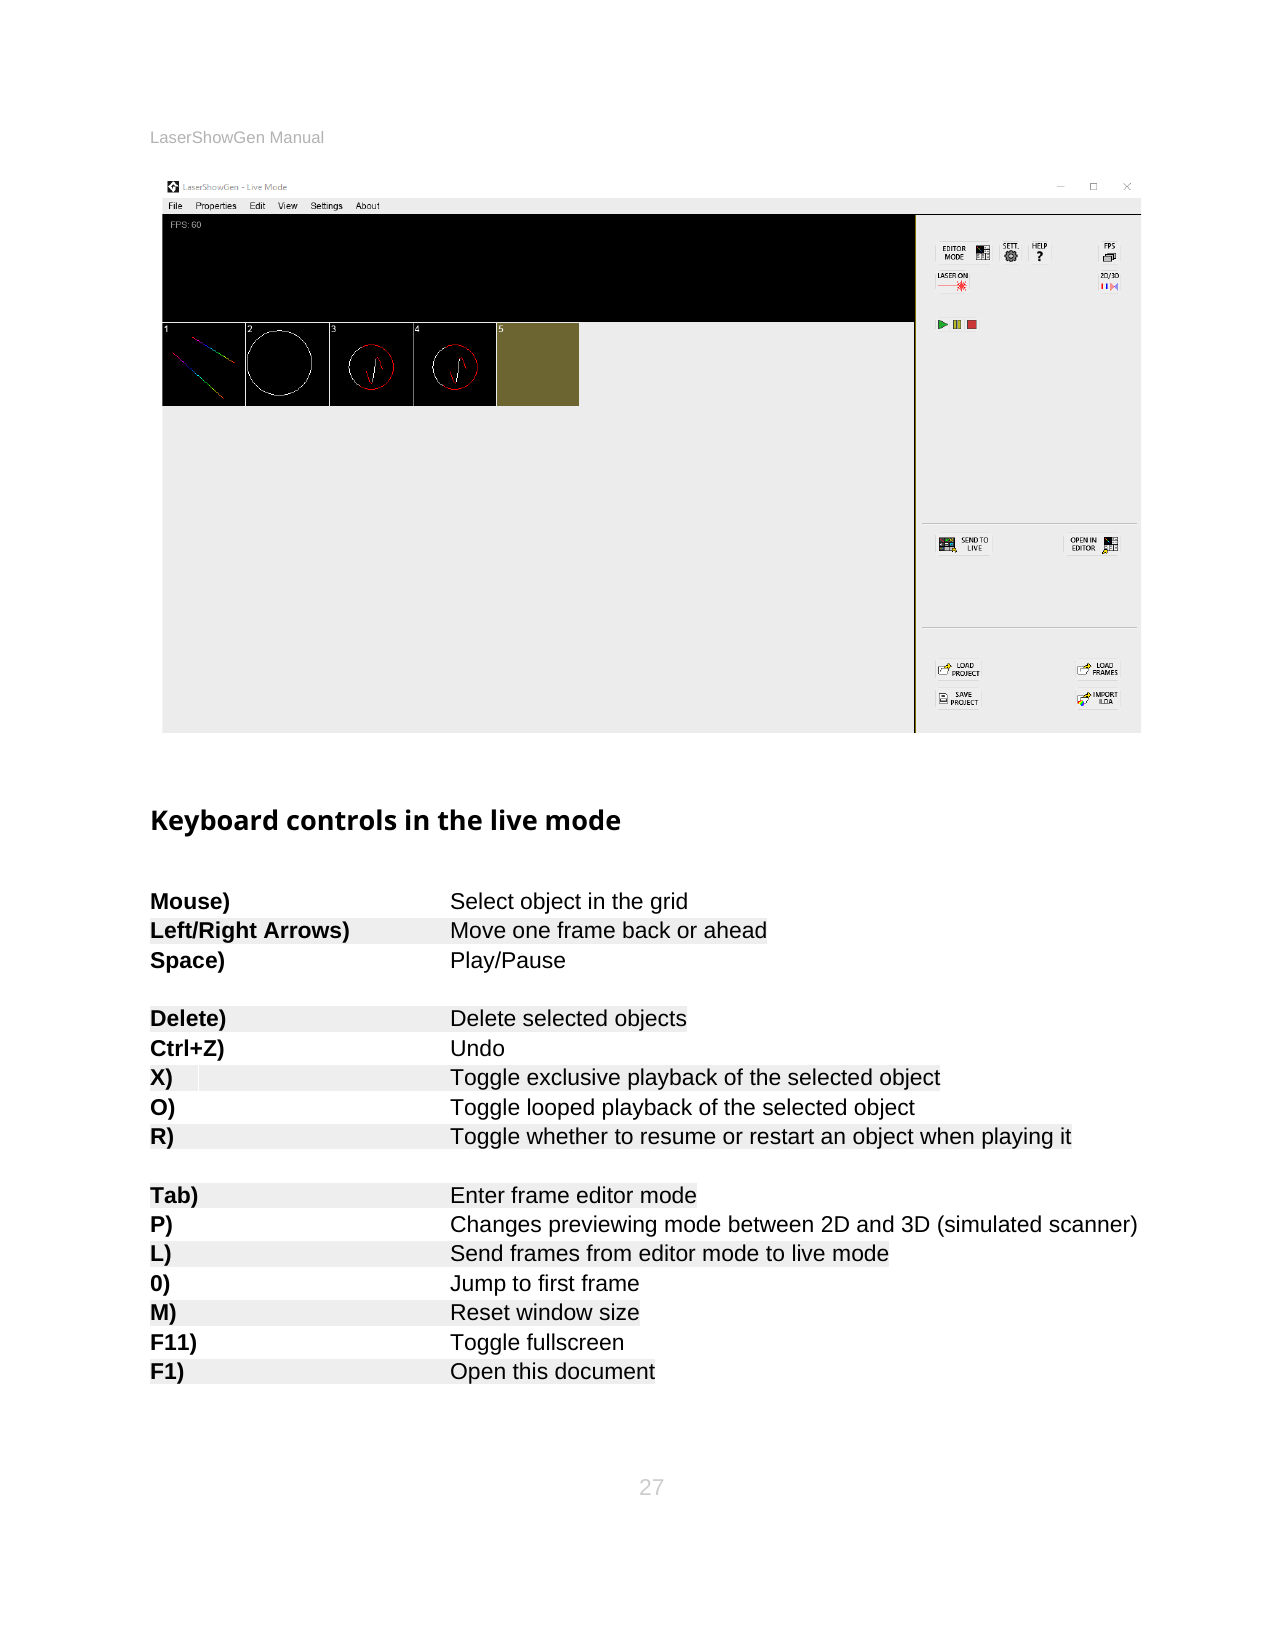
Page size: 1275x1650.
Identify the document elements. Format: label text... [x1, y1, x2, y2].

text Ctrl+Z) Undo [150, 1036, 1153, 1061]
picture [162, 176, 1142, 733]
text Mouse) Select object in the grid [150, 889, 1153, 914]
text P) Changes previewing mode between 2D and 3D (simulated scanner) [150, 1212, 1153, 1237]
text L) Send frames from editor mode to live mode [150, 1241, 1153, 1267]
subtitle Keyboard controls in the live mode [150, 801, 1153, 838]
text Tab) Enter frame editor mode [150, 1182, 1153, 1208]
text F11) Toggle fullscreen [150, 1329, 1153, 1355]
text Space) Play/Pause [150, 947, 1153, 973]
text X) Toggle exclusive playback of the selected object [150, 1065, 1153, 1091]
text Left/Right Arrows) Move one frame back or ahead [150, 918, 1153, 944]
text O) Toggle looped playback of the selected object [150, 1094, 1153, 1120]
text R) Toggle whether to resume or restart an object when playing it [150, 1124, 1153, 1149]
text F1) Open this document [150, 1359, 1153, 1384]
text 0) Jump to first frame [150, 1271, 1153, 1296]
text M) Reset window size [150, 1300, 1153, 1326]
text Delete) Delete selected objects [150, 1006, 1153, 1032]
